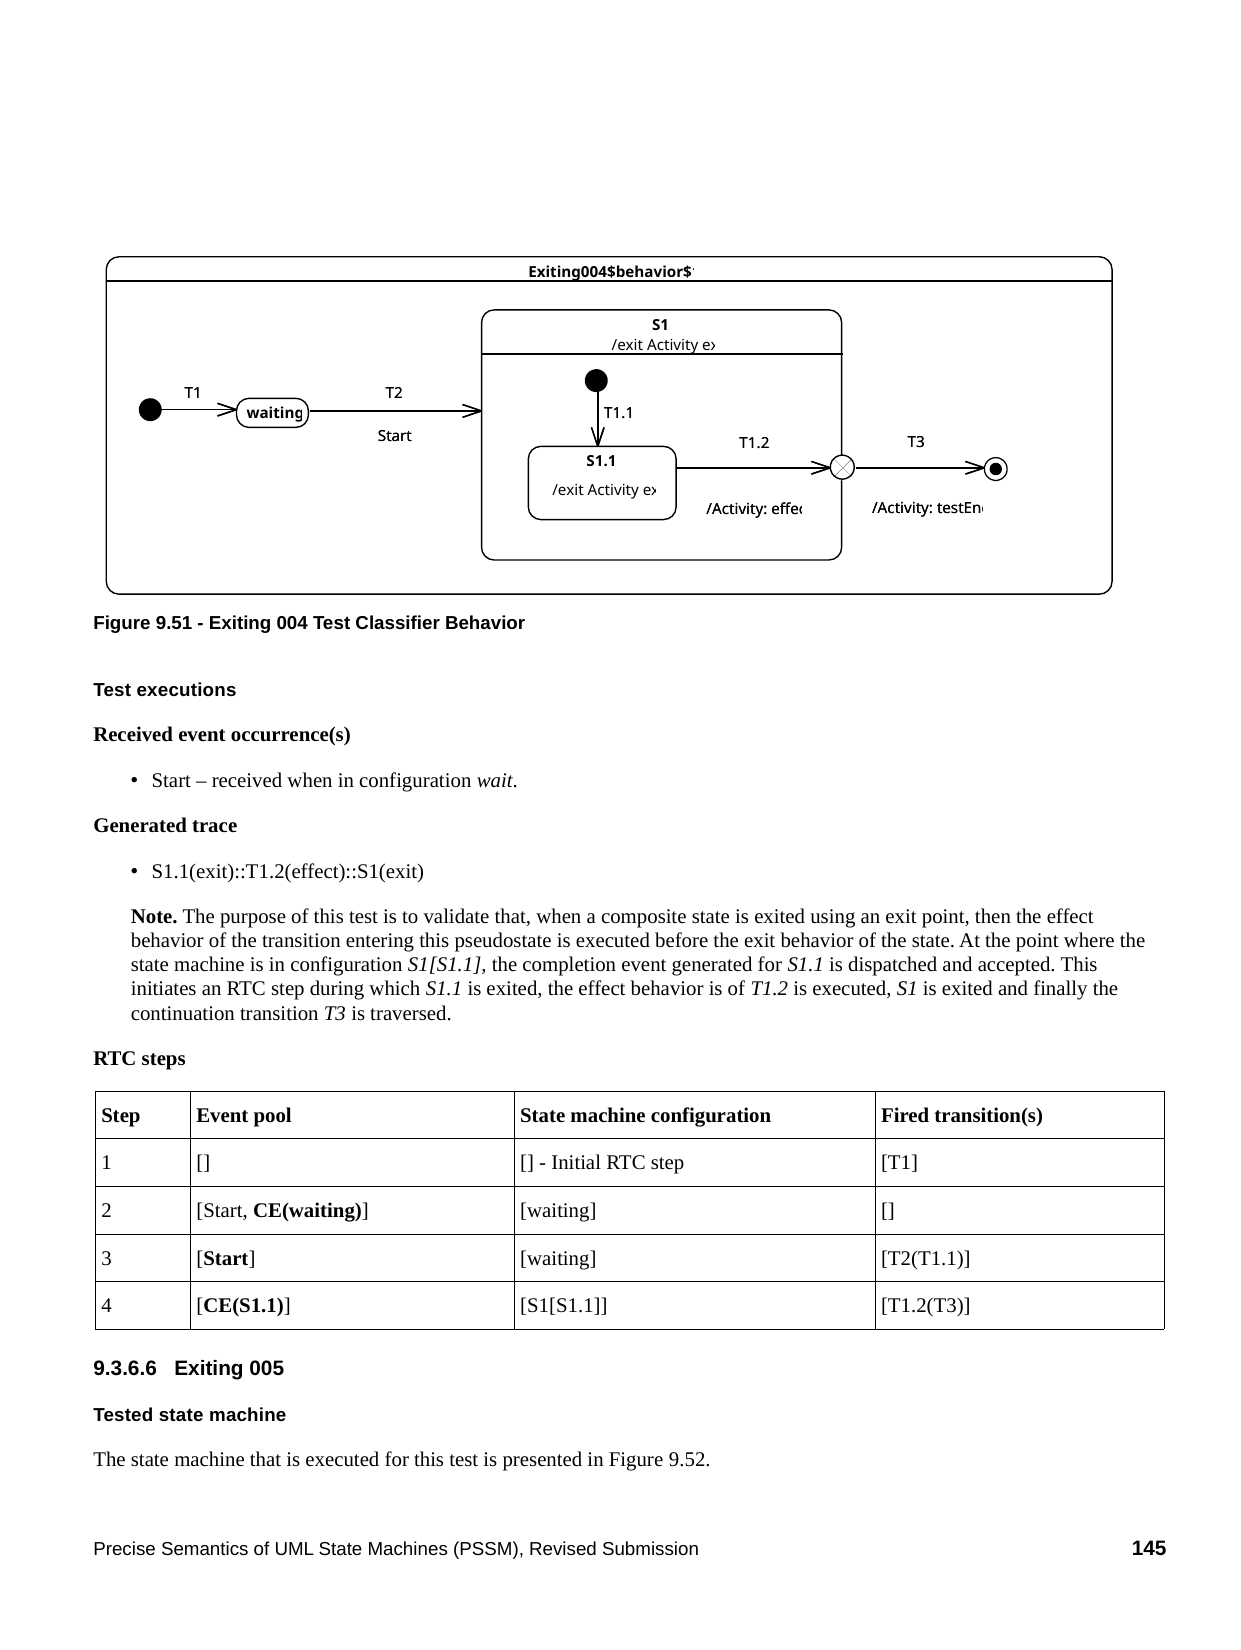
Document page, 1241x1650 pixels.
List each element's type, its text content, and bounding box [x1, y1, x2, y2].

text Note. The purpose of this test is to validate that, when a composite state is exited using an exit point, then the effect behavior of the transition entering this pseudostate is executed before the exit behavior of the state. At the point where the state machine is in configuration S1[S1.1], the completion event generated for S1.1 is dispatched and accepted. This initiates an RTC step during which S1.1 is exited, the effect behavior is of T1.2 is executed, S1 is exited and finally the continuation transition T3 is traversed. [131, 904, 1164, 1024]
text Received event occurrence(s) [93, 722, 1164, 746]
table_cell 1 [96, 1139, 190, 1186]
table_cell [] - Initial RTC step [515, 1139, 875, 1186]
table_cell [waiting] [515, 1187, 875, 1234]
table_cell [T1.2(T3)] [876, 1282, 1164, 1329]
table_header State machine configuration [515, 1092, 875, 1138]
table_cell [CE(S1.1)] [191, 1282, 514, 1329]
list The state machine that is executed for this test is presented in Figure 9.52. [93, 1447, 1164, 1471]
table_header Event pool [191, 1092, 514, 1138]
subtitle Exiting 005 [93, 1354, 1164, 1379]
table_cell [] [191, 1139, 514, 1186]
table_cell [S1[S1.1]] [515, 1282, 875, 1329]
table_header Fired transition(s) [876, 1092, 1164, 1138]
table_cell [T2(T1.1)] [876, 1235, 1164, 1281]
list S1.1(exit)::T1.2(effect)::S1(exit) [131, 858, 1164, 883]
table_cell 4 [96, 1282, 190, 1329]
subtitle Test executions [93, 679, 1164, 701]
table_cell 3 [96, 1235, 190, 1281]
list Start – received when in configuration wait. [131, 767, 1164, 792]
table_cell [T1] [876, 1139, 1164, 1186]
subtitle Tested state machine [93, 1404, 1164, 1426]
table_cell 2 [96, 1187, 190, 1234]
table_cell [] [876, 1187, 1164, 1234]
text RTC steps [93, 1046, 1164, 1069]
text Figure 9.51 - Exiting 004 Test Classifier Behavior [93, 243, 1127, 633]
text Generated trace [93, 813, 1164, 837]
table_cell [Start, CE(waiting)] [191, 1187, 514, 1234]
table_cell [waiting] [515, 1235, 875, 1281]
table_cell [Start] [191, 1235, 514, 1281]
table_header Step [96, 1092, 190, 1138]
